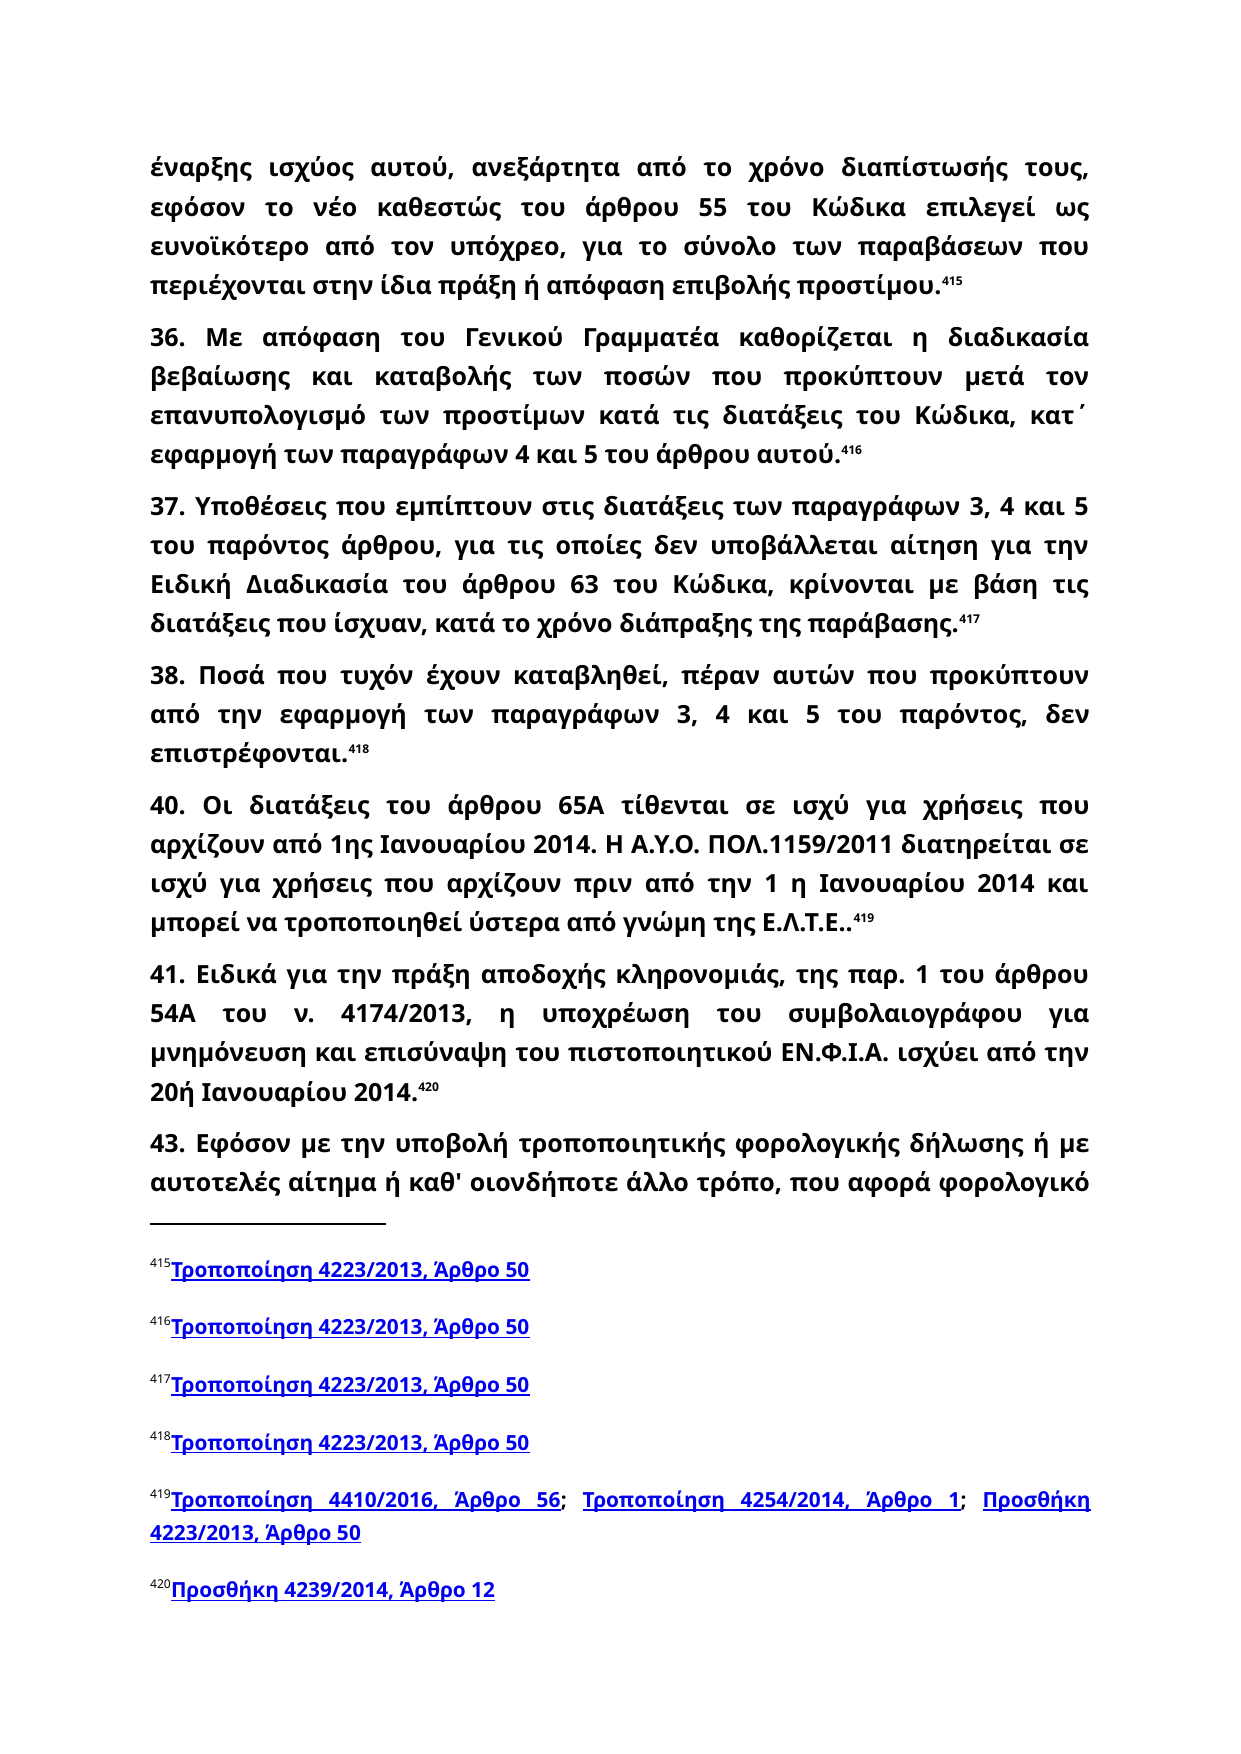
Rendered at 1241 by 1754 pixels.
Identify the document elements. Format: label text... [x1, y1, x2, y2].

text Τροποποίηση 4223/2013, Άρθρο 50 [150, 1428, 1090, 1456]
text 40. Οι διατάξεις του άρθρου 65Α τίθενται σε ισχύ για χρήσεις που αρχίζουν από 1ης Ιανουαρίου 2014. Η Α.Υ.Ο. ΠΟΛ.1159/2011 διατηρείται σε ισχύ για χρήσεις που αρχίζουν πριν από την 1 η Ιανουαρίου 2014 και μπορεί να τροποποιηθεί ύστερα από γνώμη της Ε.Λ.Τ.Ε.. [150, 787, 1090, 939]
text 38. Ποσά που τυχόν έχουν καταβληθεί, πέραν αυτών που προκύπτουν από την εφαρμογή των παραγράφων 3, 4 και 5 του παρόντος, δεν επιστρέφονται. [150, 657, 1090, 770]
text 43. Εφόσον με την υποβολή τροποποιητικής φορολογικής δήλωσης ή με αυτοτελές αίτημα ή καθ' οιονδήποτε άλλο τρόπο, που αφορά φορολογικό [150, 1126, 1090, 1199]
text Τροποποίηση 4223/2013, Άρθρο 50 [150, 1312, 1090, 1341]
text έναρξης ισχύος αυτού, ανεξάρτητα από το χρόνο διαπίστωσής τους, εφόσον το νέο καθεστώς του άρθρου 55 του Κώδικα επιλεγεί ως ευνοϊκότερο από τον υπόχρεο, για το σύνολο των παραβάσεων που περιέχονται στην ίδια πράξη ή απόφαση επιβολής προστίμου. [150, 150, 1090, 302]
text Τροποποίηση 4410/2016, Άρθρο 56; Τροποποίηση 4254/2014, Άρθρο 1; Προσθήκη 4223/2013, Άρθρο 50 [150, 1485, 1090, 1546]
text 37. Υποθέσεις που εμπίπτουν στις διατάξεις των παραγράφων 3, 4 και 5 του παρόντος άρθρου, για τις οποίες δεν υποβάλλεται αίτηση για την Ειδική Διαδικασία του άρθρου 63 του Κώδικα, κρίνονται με βάση τις διατάξεις που ίσχυαν, κατά το χρόνο διάπραξης της παράβασης. [150, 488, 1090, 640]
text Προσθήκη 4239/2014, Άρθρο 12 [150, 1576, 1090, 1604]
text Τροποποίηση 4223/2013, Άρθρο 50 [150, 1255, 1090, 1283]
text 41. Ειδικά για την πράξη αποδοχής κληρονομιάς, της παρ. 1 του άρθρου 54Α του ν. 4174/2013, η υποχρέωση του συμβολαιογράφου για μνημόνευση και επισύναψη του πιστοποιητικού ΕΝ.Φ.Ι.Α. ισχύει από την 20ή Ιανουαρίου 2014. [150, 957, 1090, 1108]
text Τροποποίηση 4223/2013, Άρθρο 50 [150, 1370, 1090, 1398]
text 36. Με απόφαση του Γενικού Γραμματέα καθορίζεται η διαδικασία βεβαίωσης και καταβολής των ποσών που προκύπτουν μετά τον επανυπολογισμό των προστίμων κατά τις διατάξεις του Κώδικα, κατ΄ εφαρμογή των παραγράφων 4 και 5 του άρθρου αυτού. [150, 319, 1090, 471]
